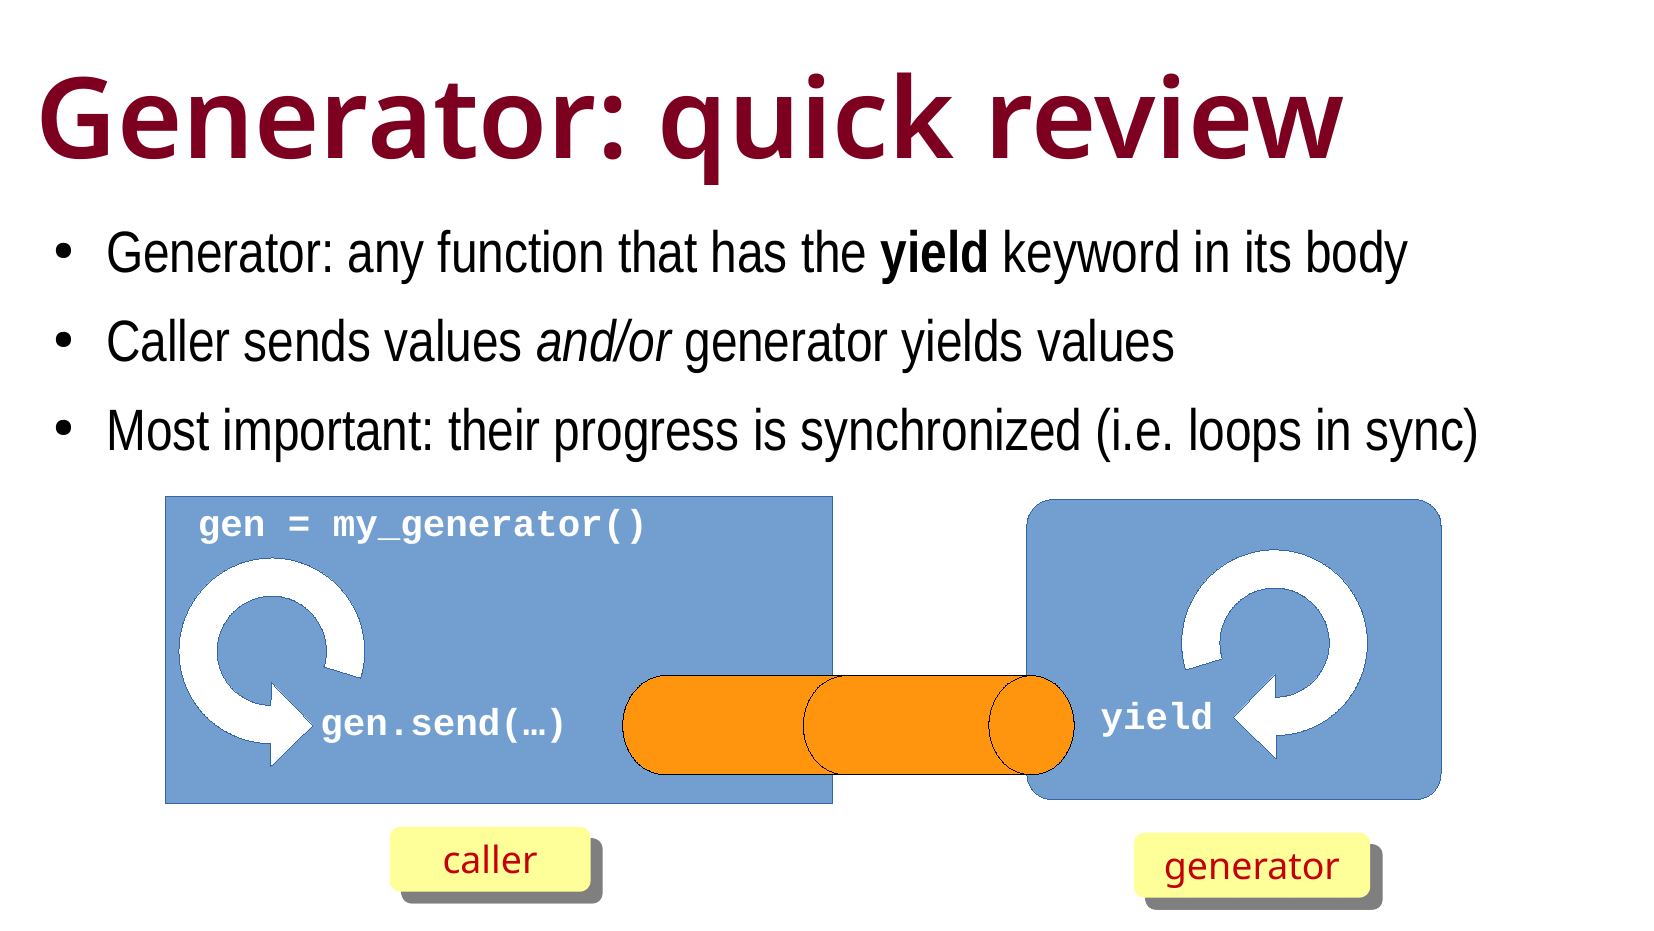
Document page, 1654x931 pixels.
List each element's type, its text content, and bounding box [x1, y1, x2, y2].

text_box gen = my_generator() [183, 498, 821, 603]
text_box yield [1085, 690, 1229, 749]
text_box [165, 496, 1442, 804]
text_box gen.send(…) [305, 696, 583, 754]
text_box caller [389, 826, 591, 892]
title Generator: quick review [35, 37, 1571, 193]
text_box generator [1133, 832, 1371, 898]
list Generator: any function that has the yield keyword in its body Caller sends values and/or generator yields values Most important: their progress is synchronized (i.e. loops in sync) [35, 218, 1571, 693]
